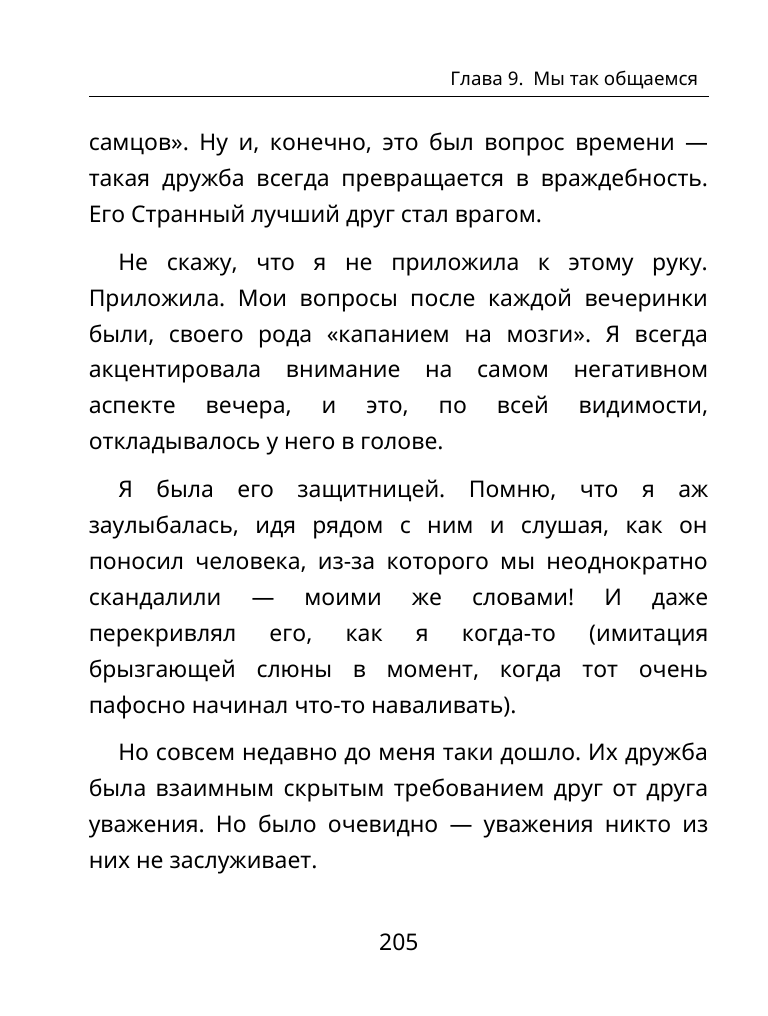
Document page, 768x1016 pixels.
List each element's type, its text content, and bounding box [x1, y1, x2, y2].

text Но совсем недавно до меня таки дошло. Их дружба была взаимным скрытым требованием друг от друга уважения. Но было очевидно — уважения никто из них не заслуживает. [88, 736, 709, 875]
text самцов». Ну и, конечно, это был вопрос времени — такая дружба всегда превращается в враждебность. Его Странный лучший друг стал врагом. [88, 126, 709, 229]
text Я была его защитницей. Помню, что я аж заулыбалась, идя рядом с ним и слушая, как он поносил человека, из-за которого мы неоднократно скандалили — моими же словами! И даже перекривлял его, как я когда-то (имитация брызгающей слюны в момент, когда тот очень пафосно начинал что-то наваливать). [88, 473, 709, 720]
text Не скажу, что я не приложила к этому руку. Приложила. Мои вопросы после каждой вечеринки были, своего рода «капанием на мозги». Я всегда акцентировала внимание на самом негативном аспекте вечера, и это, по всей видимости, откладывалось у него в голове. [88, 246, 709, 457]
